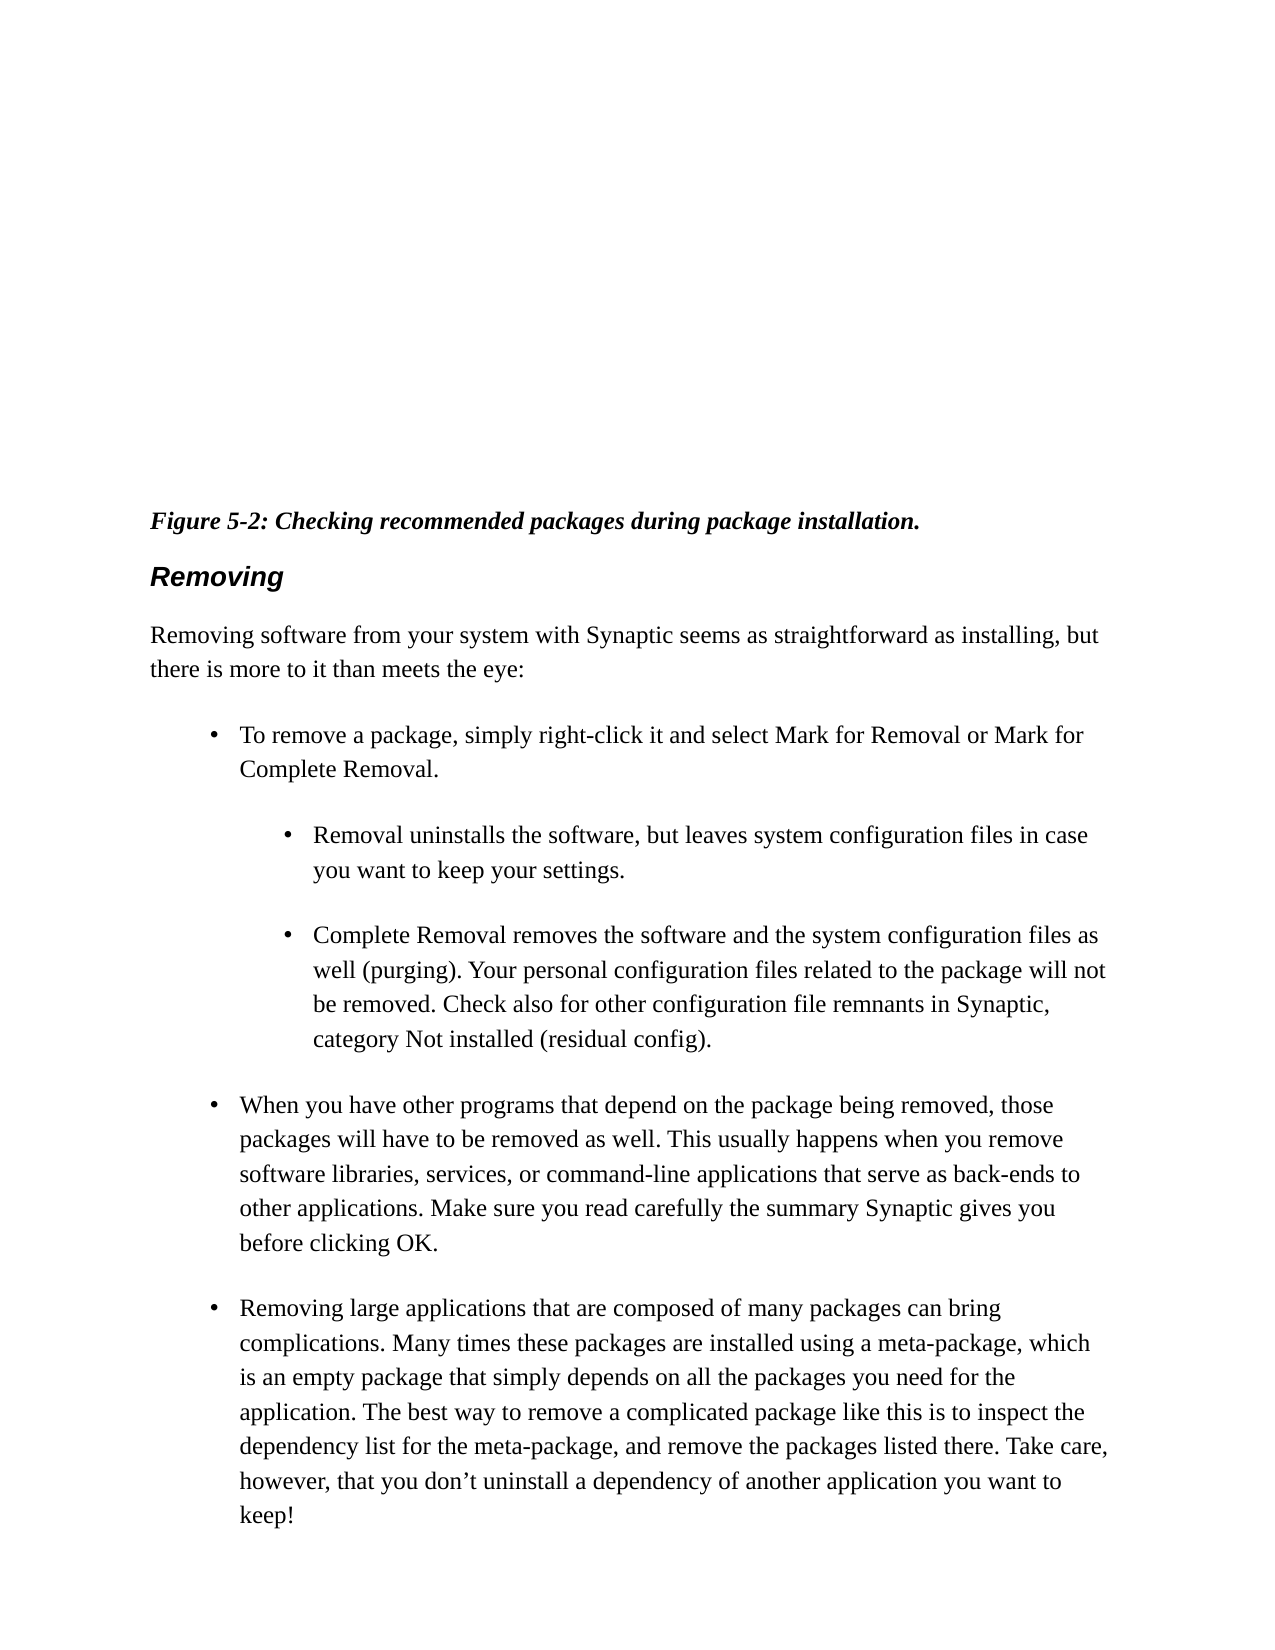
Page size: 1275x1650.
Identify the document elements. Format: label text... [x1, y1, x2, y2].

subtitle Removing [150, 560, 1125, 592]
list Complete Removal removes the software and the system configuration files as well (purging). Your personal configuration files related to the package will not be removed. Check also for other configuration file remnants in Synaptic, category Not installed (residual config). [283, 921, 1109, 1053]
list To remove a package, simply right-click it and select Mark for Removal or Mark for Complete Removal. [210, 720, 1109, 783]
text Figure 5-2: Checking recommended packages during package installation. [150, 506, 1125, 535]
text Removing software from your system with Synaptic seems as straightforward as installing, but there is more to it than meets the eye: [150, 620, 1125, 683]
list When you have other programs that depend on the package being removed, those packages will have to be removed as well. This usually happens when you remove software libraries, services, or command-line applications that serve as back-ends to other applications. Make sure you read carefully the summary Synaptic gives you before clicking OK. [210, 1090, 1109, 1256]
list Removal uninstalls the software, but leaves system configuration files in case you want to keep your settings. [283, 820, 1109, 883]
list Removing large applications that are composed of many packages can bring complications. Many times these packages are installed using a meta-package, which is an empty package that simply depends on all the packages you need for the application. The best way to remove a complicated package like this is to inspect the dependency list for the meta-package, and remove the packages listed there. Take care, however, that you don’t uninstall a dependency of another application you want to keep! [210, 1293, 1109, 1529]
